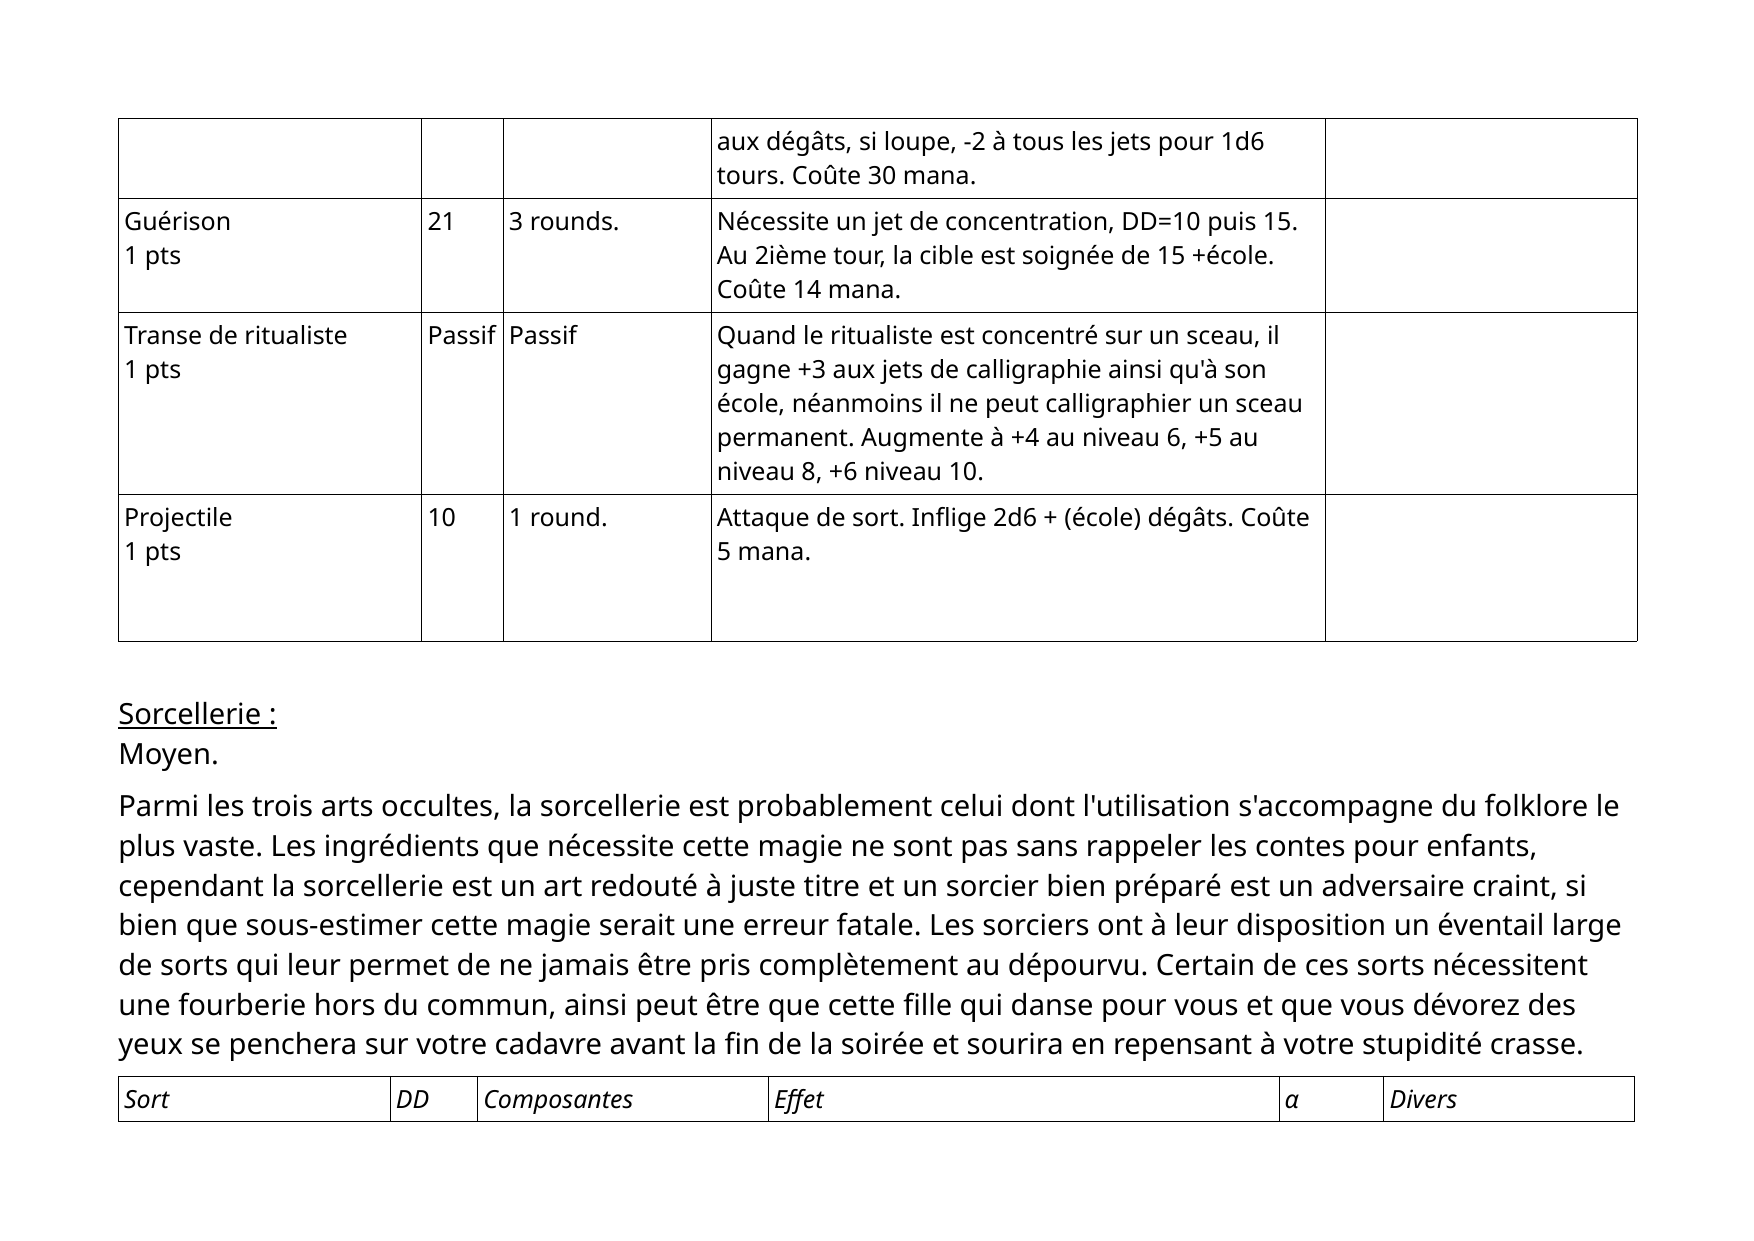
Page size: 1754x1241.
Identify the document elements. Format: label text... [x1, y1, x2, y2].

table_cell aux dégâts, si loupe, -2 à tous les jets pour 1d6 tours. Coûte 30 mana. [712, 119, 1325, 198]
table_header Divers [1384, 1077, 1634, 1121]
table_cell Passif [504, 313, 711, 493]
table_header Effet [769, 1077, 1279, 1121]
table_cell [1326, 119, 1637, 198]
table_header Sort [119, 1077, 390, 1121]
table_cell [119, 119, 421, 198]
table_cell Nécessite un jet de concentration, DD=10 puis 15. Au 2ième tour, la cible est soignée de 15 +école. Coûte 14 mana. [712, 199, 1325, 312]
table_cell [504, 119, 711, 198]
table_header Composantes [478, 1077, 768, 1121]
table_cell [1326, 313, 1637, 493]
subtitle Sorcellerie : [118, 693, 1636, 733]
table_cell [422, 119, 503, 198]
table_cell Attaque de sort. Inflige 2d6 + (école) dégâts. Coûte 5 mana. [712, 495, 1325, 641]
text Parmi les trois arts occultes, la sorcellerie est probablement celui dont l'utilisation s'accompagne du folklore le plus vaste. Les ingrédients que nécessite cette magie ne sont pas sans rappeler les contes pour enfants, cependant la sorcellerie est un art redouté à juste titre et un sorcier bien préparé est un adversaire craint, si bien que sous-estimer cette magie serait une erreur fatale. Les sorciers ont à leur disposition un éventail large de sorts qui leur permet de ne jamais être pris complètement au dépourvu. Certain de ces sorts nécessitent une fourberie hors du commun, ainsi peut être que cette fille qui danse pour vous et que vous dévorez des yeux se penchera sur votre cadavre avant la fin de la soirée et sourira en repensant à votre stupidité crasse. [118, 785, 1636, 1063]
table_cell [1326, 495, 1637, 641]
table_cell Projectile 1 pts [119, 495, 421, 641]
table_cell Passif [422, 313, 503, 493]
text Moyen. [118, 733, 1636, 773]
table_header α [1280, 1077, 1383, 1121]
table_cell [1326, 199, 1637, 312]
table_cell Transe de ritualiste 1 pts [119, 313, 421, 493]
table_cell Quand le ritualiste est concentré sur un sceau, il gagne +3 aux jets de calligraphie ainsi qu'à son école, néanmoins il ne peut calligraphier un sceau permanent. Augmente à +4 au niveau 6, +5 au niveau 8, +6 niveau 10. [712, 313, 1325, 493]
table_cell 10 [422, 495, 503, 641]
table_cell 3 rounds. [504, 199, 711, 312]
table_header DD [391, 1077, 477, 1121]
table_cell 21 [422, 199, 503, 312]
table_cell 1 round. [504, 495, 711, 641]
table_cell Guérison 1 pts [119, 199, 421, 312]
